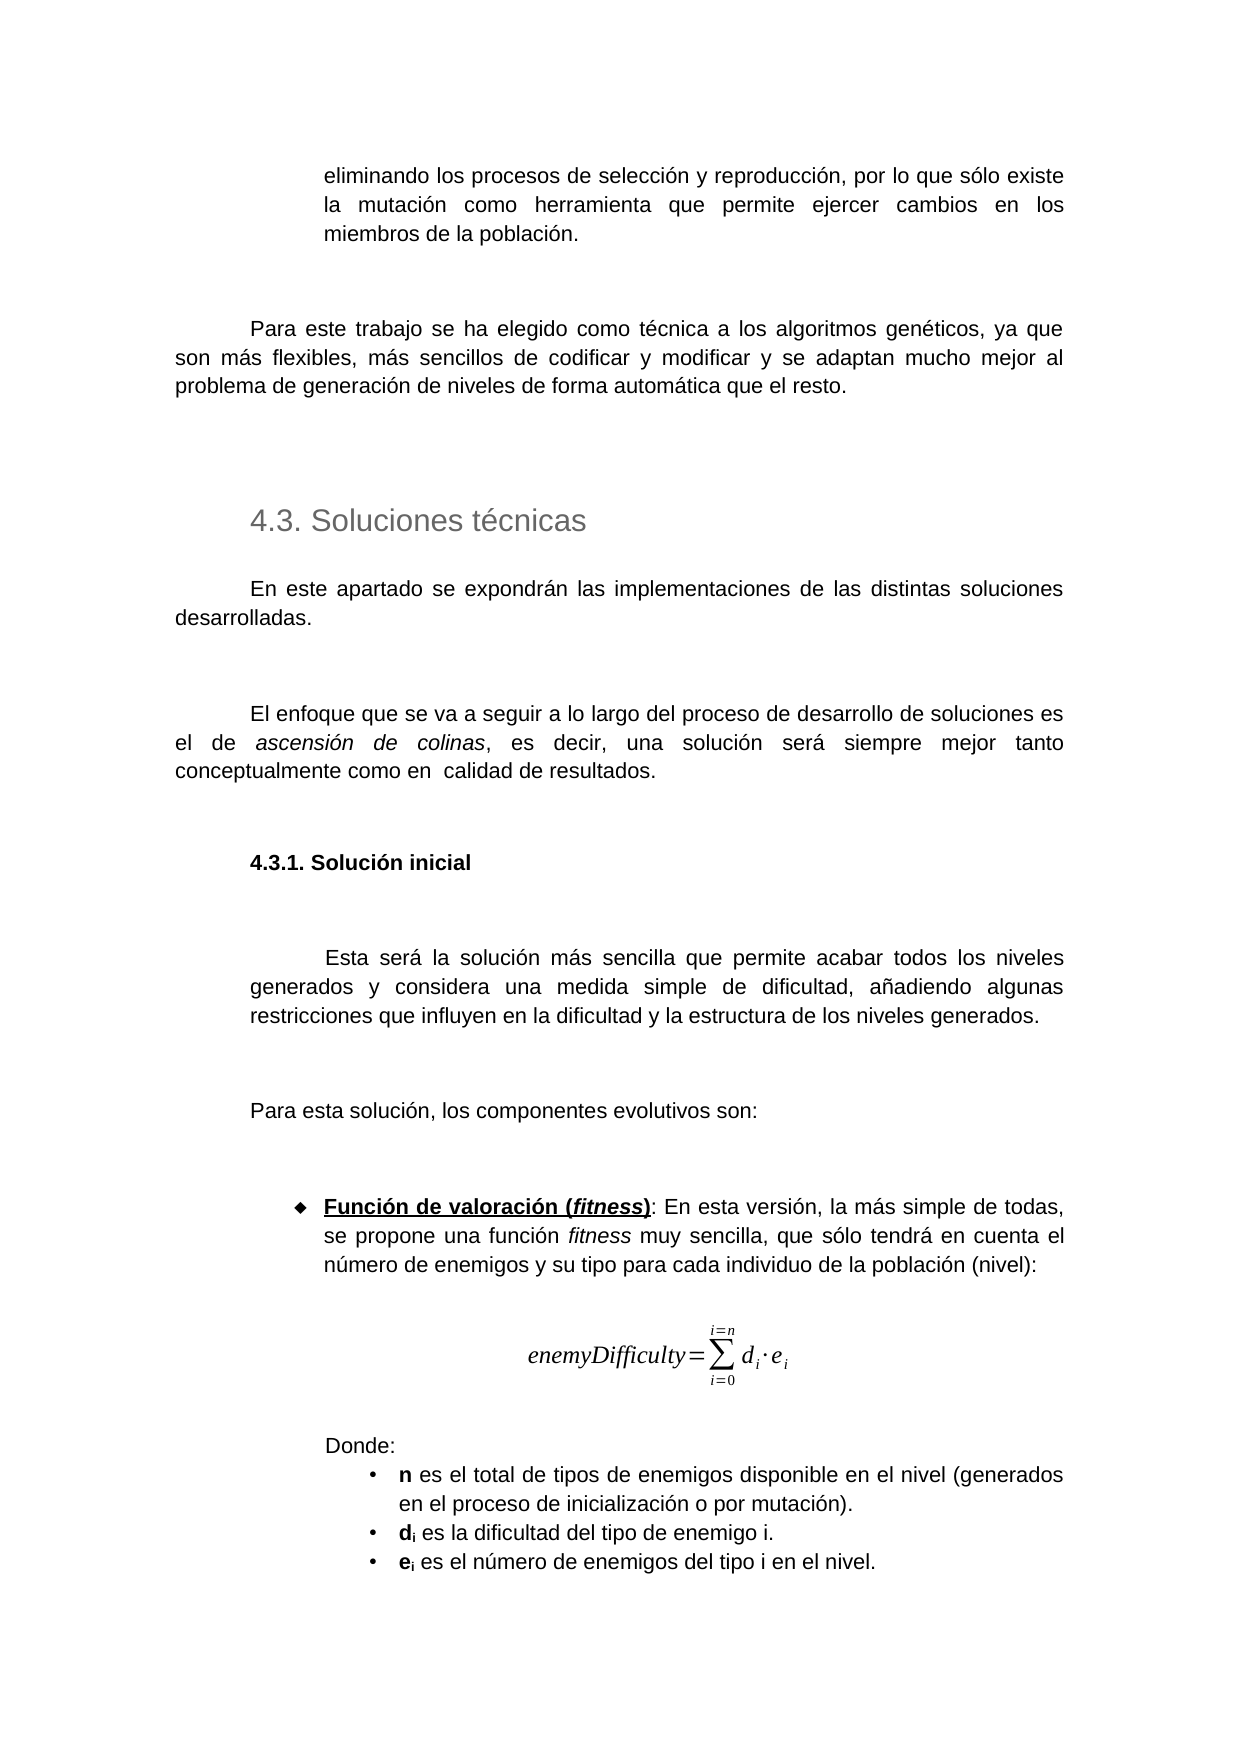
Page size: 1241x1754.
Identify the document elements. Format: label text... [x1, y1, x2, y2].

list di es la dificultad del tipo de enemigo i. [369, 1520, 1065, 1545]
text Esta será la solución más sencilla que permite acabar todos los niveles generados y considera una medida simple de dificultad, añadiendo algunas restricciones que influyen en la dificultad y la estructura de los niveles generados. [250, 945, 1065, 1028]
list n es el total de tipos de enemigos disponible en el nivel (generados en el proceso de inicialización o por mutación). [369, 1462, 1065, 1516]
text Donde: [250, 1433, 1065, 1458]
list Función de valoración (fitness): En esta versión, la más simple de todas, se propone una función fitness muy sencilla, que sólo tendrá en cuenta el número de enemigos y su tipo para cada individuo de la población (nivel): [294, 1193, 1065, 1277]
list ei es el número de enemigos del tipo i en el nivel. [369, 1549, 1065, 1574]
text Para esta solución, los componentes evolutivos son: [175, 1098, 1065, 1123]
text En este apartado se expondrán las implementaciones de las distintas soluciones desarrolladas. [175, 576, 1065, 630]
text 4.3. Soluciones técnicas [175, 502, 1065, 538]
list eliminando los procesos de selección y reproducción, por lo que sólo existe la mutación como herramienta que permite ejercer cambios en los miembros de la población. [294, 162, 1065, 246]
text 4.3.1. Solución inicial [175, 850, 1065, 875]
text Para este trabajo se ha elegido como técnica a los algoritmos genéticos, ya que son más flexibles, más sencillos de codificar y modificar y se adaptan mucho mejor al problema de generación de niveles de forma automática que el resto. [175, 315, 1065, 398]
text El enfoque que se va a seguir a lo largo del proceso de desarrollo de soluciones es el de ascensión de colinas, es decir, una solución será siempre mejor tanto conceptualmente como en calidad de resultados. [175, 701, 1065, 784]
